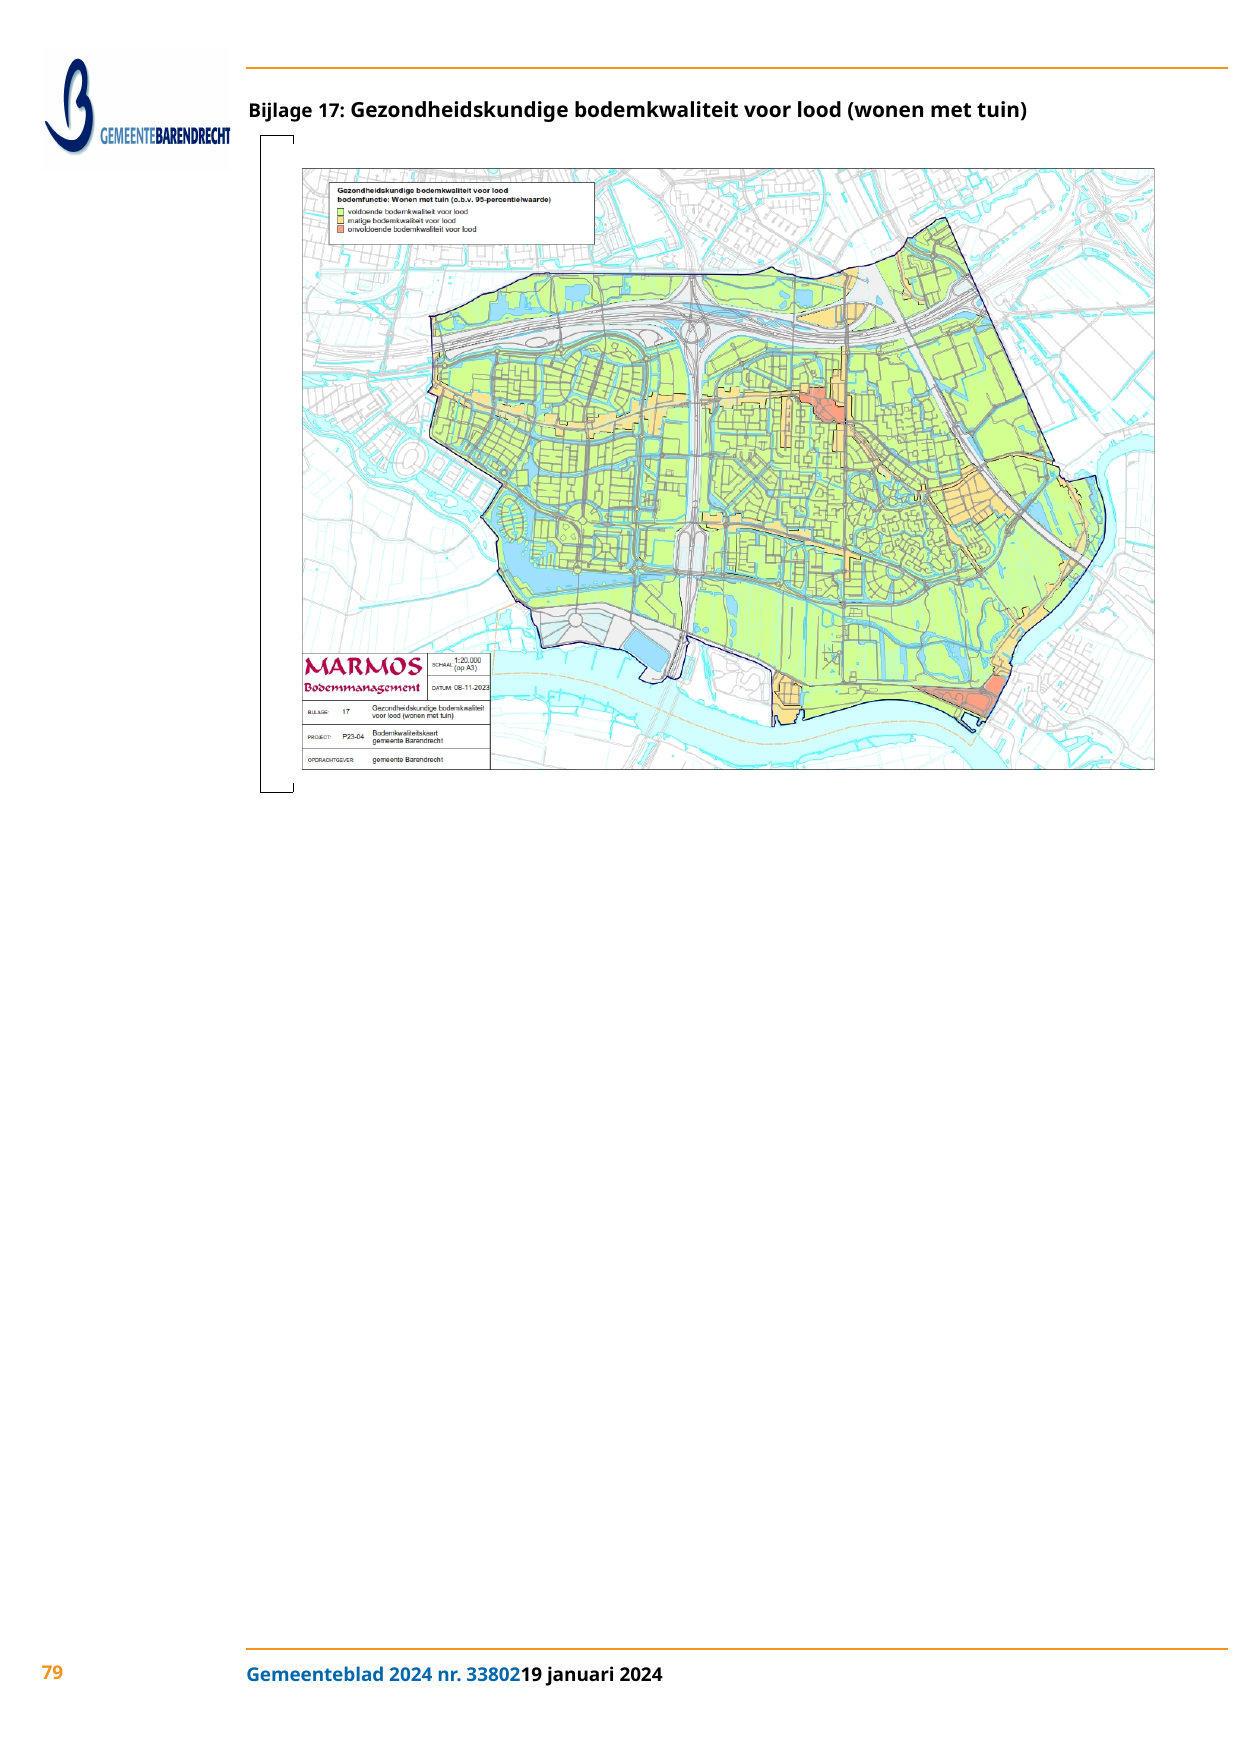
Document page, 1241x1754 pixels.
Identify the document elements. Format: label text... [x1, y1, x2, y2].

text Bijlage 17: Gezondheidskundige bodemkwaliteit voor lood (wonen met tuin) [248, 95, 1152, 123]
picture [41, 47, 231, 172]
picture [268, 144, 1173, 783]
